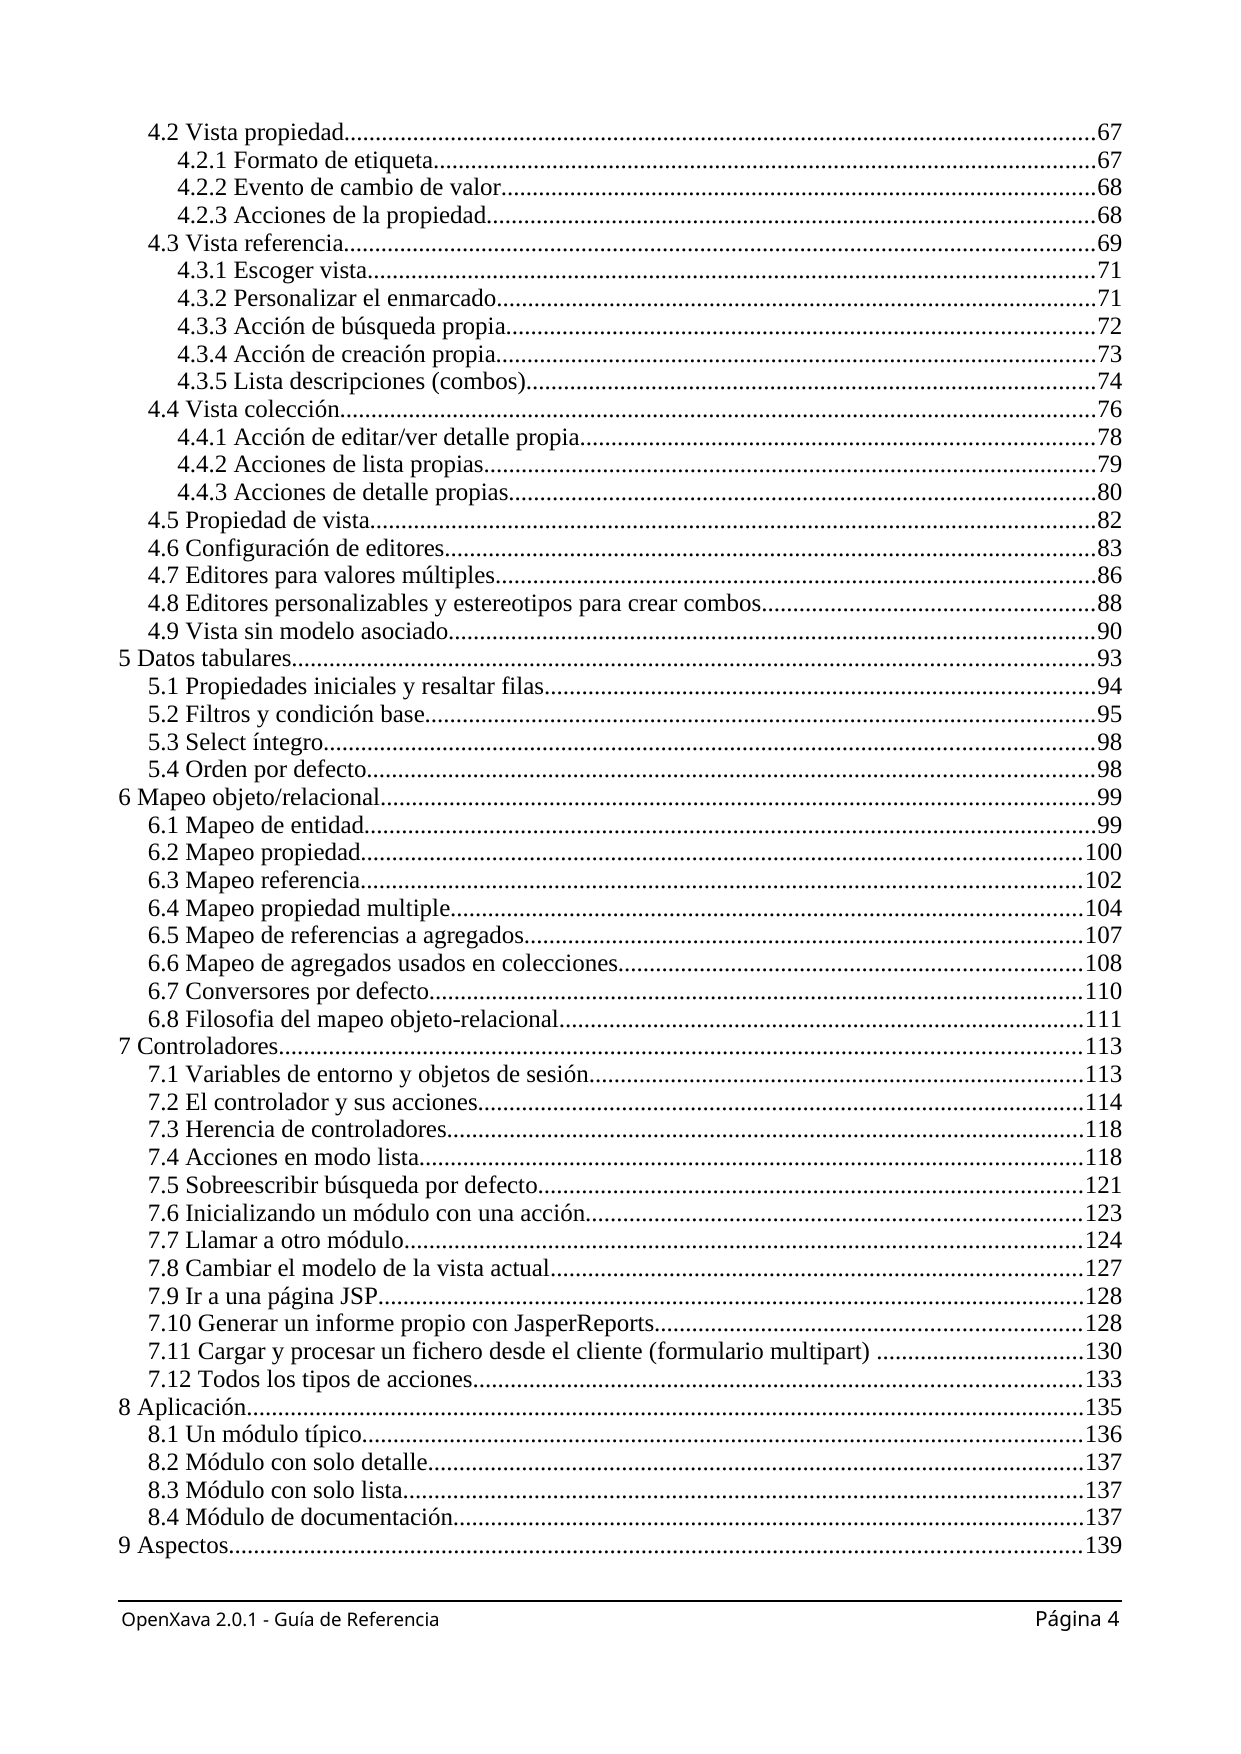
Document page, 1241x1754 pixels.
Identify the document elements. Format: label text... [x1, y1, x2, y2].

text 7.7 Llamar a otro módulo 124 [148, 1226, 1122, 1254]
text 7.2 El controlador y sus acciones 114 [148, 1088, 1122, 1116]
text 7 Controladores 113 [118, 1032, 1122, 1060]
text 5.4 Orden por defecto 98 [148, 755, 1122, 783]
text 4.8 Editores personalizables y estereotipos para crear combos 88 [148, 589, 1122, 617]
text 4.9 Vista sin modelo asociado 90 [148, 617, 1122, 644]
text 4.3.2 Personalizar el enmarcado 71 [177, 284, 1122, 312]
text 6 Mapeo objeto/relacional 99 [118, 783, 1122, 811]
text 7.10 Generar un informe propio con JasperReports 128 [148, 1309, 1122, 1337]
text 4.4.3 Acciones de detalle propias 80 [177, 478, 1122, 506]
text 6.4 Mapeo propiedad multiple 104 [148, 894, 1122, 922]
text 6.5 Mapeo de referencias a agregados 107 [148, 922, 1122, 949]
text 6.1 Mapeo de entidad 99 [148, 811, 1122, 838]
text 4.3 Vista referencia 69 [148, 229, 1122, 257]
text 4.4.2 Acciones de lista propias 79 [177, 451, 1122, 478]
text 7.5 Sobreescribir búsqueda por defecto 121 [148, 1171, 1122, 1199]
text 4.3.4 Acción de creación propia 73 [177, 340, 1122, 367]
text 7.9 Ir a una página JSP 128 [148, 1282, 1122, 1309]
text 6.8 Filosofia del mapeo objeto-relacional 111 [148, 1005, 1122, 1032]
text 4.2.3 Acciones de la propiedad 68 [177, 201, 1122, 229]
text 4.4 Vista colección 76 [148, 395, 1122, 423]
text 4.3.5 Lista descripciones (combos) 74 [177, 367, 1122, 395]
text 4.3.3 Acción de búsqueda propia 72 [177, 312, 1122, 340]
text 4.2.1 Formato de etiqueta 67 [177, 146, 1122, 173]
text 7.8 Cambiar el modelo de la vista actual 127 [148, 1254, 1122, 1282]
text 8 Aplicación 135 [118, 1393, 1122, 1420]
text 6.7 Conversores por defecto 110 [148, 977, 1122, 1005]
text 5.3 Select íntegro 98 [148, 728, 1122, 755]
text 5.1 Propiedades iniciales y resaltar filas 94 [148, 672, 1122, 700]
text 8.4 Módulo de documentación 137 [148, 1503, 1122, 1531]
text 9 Aspectos 139 [118, 1531, 1122, 1559]
text 4.2 Vista propiedad 67 [148, 118, 1122, 146]
text 8.3 Módulo con solo lista 137 [148, 1476, 1122, 1503]
text 6.3 Mapeo referencia 102 [148, 866, 1122, 894]
text 5.2 Filtros y condición base 95 [148, 700, 1122, 728]
text 7.3 Herencia de controladores 118 [148, 1116, 1122, 1143]
text 4.5 Propiedad de vista 82 [148, 506, 1122, 534]
text 4.2.2 Evento de cambio de valor 68 [177, 173, 1122, 201]
text 6.6 Mapeo de agregados usados en colecciones 108 [148, 949, 1122, 977]
text 4.7 Editores para valores múltiples 86 [148, 561, 1122, 589]
text 7.4 Acciones en modo lista 118 [148, 1143, 1122, 1171]
text 8.1 Un módulo típico 136 [148, 1420, 1122, 1448]
text 8.2 Módulo con solo detalle 137 [148, 1448, 1122, 1476]
text 4.3.1 Escoger vista 71 [177, 257, 1122, 284]
text 7.6 Inicializando un módulo con una acción 123 [148, 1199, 1122, 1226]
text 4.4.1 Acción de editar/ver detalle propia 78 [177, 423, 1122, 451]
text 7.1 Variables de entorno y objetos de sesión 113 [148, 1060, 1122, 1088]
text 6.2 Mapeo propiedad 100 [148, 838, 1122, 866]
text 7.11 Cargar y procesar un fichero desde el cliente (formulario multipart) 130 [148, 1337, 1122, 1365]
text 5 Datos tabulares 93 [118, 644, 1122, 672]
text 4.6 Configuración de editores 83 [148, 534, 1122, 561]
text 7.12 Todos los tipos de acciones 133 [148, 1365, 1122, 1393]
